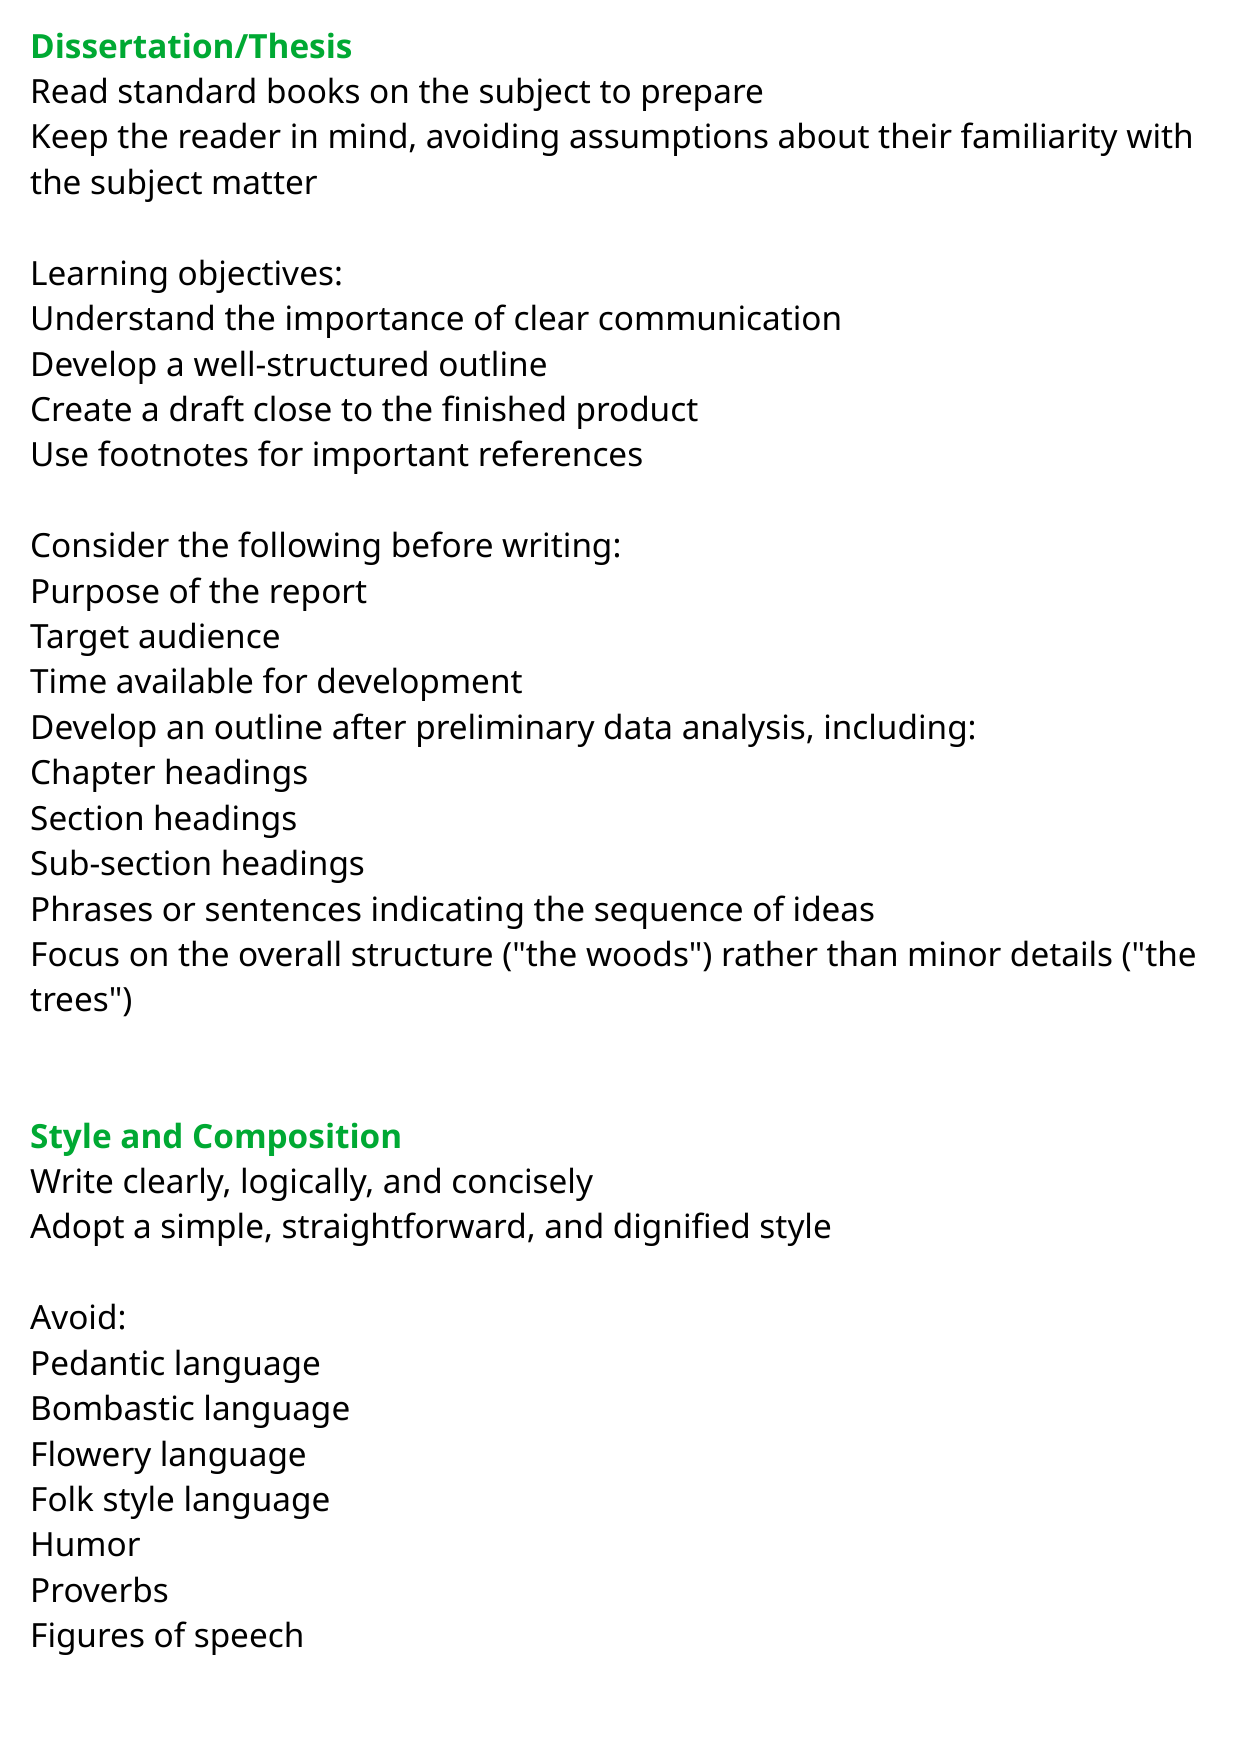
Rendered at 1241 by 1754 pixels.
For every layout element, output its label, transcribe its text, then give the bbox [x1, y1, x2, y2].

subtitle Learning objectives: [30, 249, 1211, 295]
subtitle Humor [30, 1521, 1211, 1567]
subtitle Purpose of the report [30, 567, 1211, 613]
subtitle Sub-section headings [30, 840, 1211, 885]
subtitle Keep the reader in mind, avoiding assumptions about their familiarity with the subject matter [30, 113, 1211, 204]
subtitle Avoid: [30, 1294, 1211, 1339]
subtitle Time available for development [30, 658, 1211, 704]
subtitle Develop an outline after preliminary data analysis, including: [30, 704, 1211, 749]
subtitle Pedantic language [30, 1339, 1211, 1385]
subtitle Consider the following before writing: [30, 522, 1211, 567]
subtitle Style and Composition [30, 1112, 1211, 1158]
subtitle Flowery language [30, 1430, 1211, 1476]
subtitle Dissertation/Thesis [30, 22, 1211, 68]
subtitle Read standard books on the subject to prepare [30, 68, 1211, 113]
subtitle Write clearly, logically, and concisely [30, 1158, 1211, 1203]
subtitle Adopt a simple, straightforward, and dignified style [30, 1203, 1211, 1249]
subtitle Phrases or sentences indicating the sequence of ideas [30, 885, 1211, 931]
subtitle Develop a well-structured outline [30, 340, 1211, 386]
subtitle Proverbs [30, 1567, 1211, 1612]
subtitle Chapter headings [30, 749, 1211, 794]
subtitle Use footnotes for important references [30, 431, 1211, 477]
subtitle Folk style language [30, 1476, 1211, 1521]
subtitle Section headings [30, 794, 1211, 840]
subtitle Figures of speech [30, 1612, 1211, 1657]
subtitle Understand the importance of clear communication [30, 295, 1211, 340]
subtitle Target audience [30, 613, 1211, 658]
subtitle Focus on the overall structure ("the woods") rather than minor details ("the trees") [30, 931, 1211, 1022]
subtitle Create a draft close to the finished product [30, 386, 1211, 431]
subtitle Bombastic language [30, 1385, 1211, 1430]
